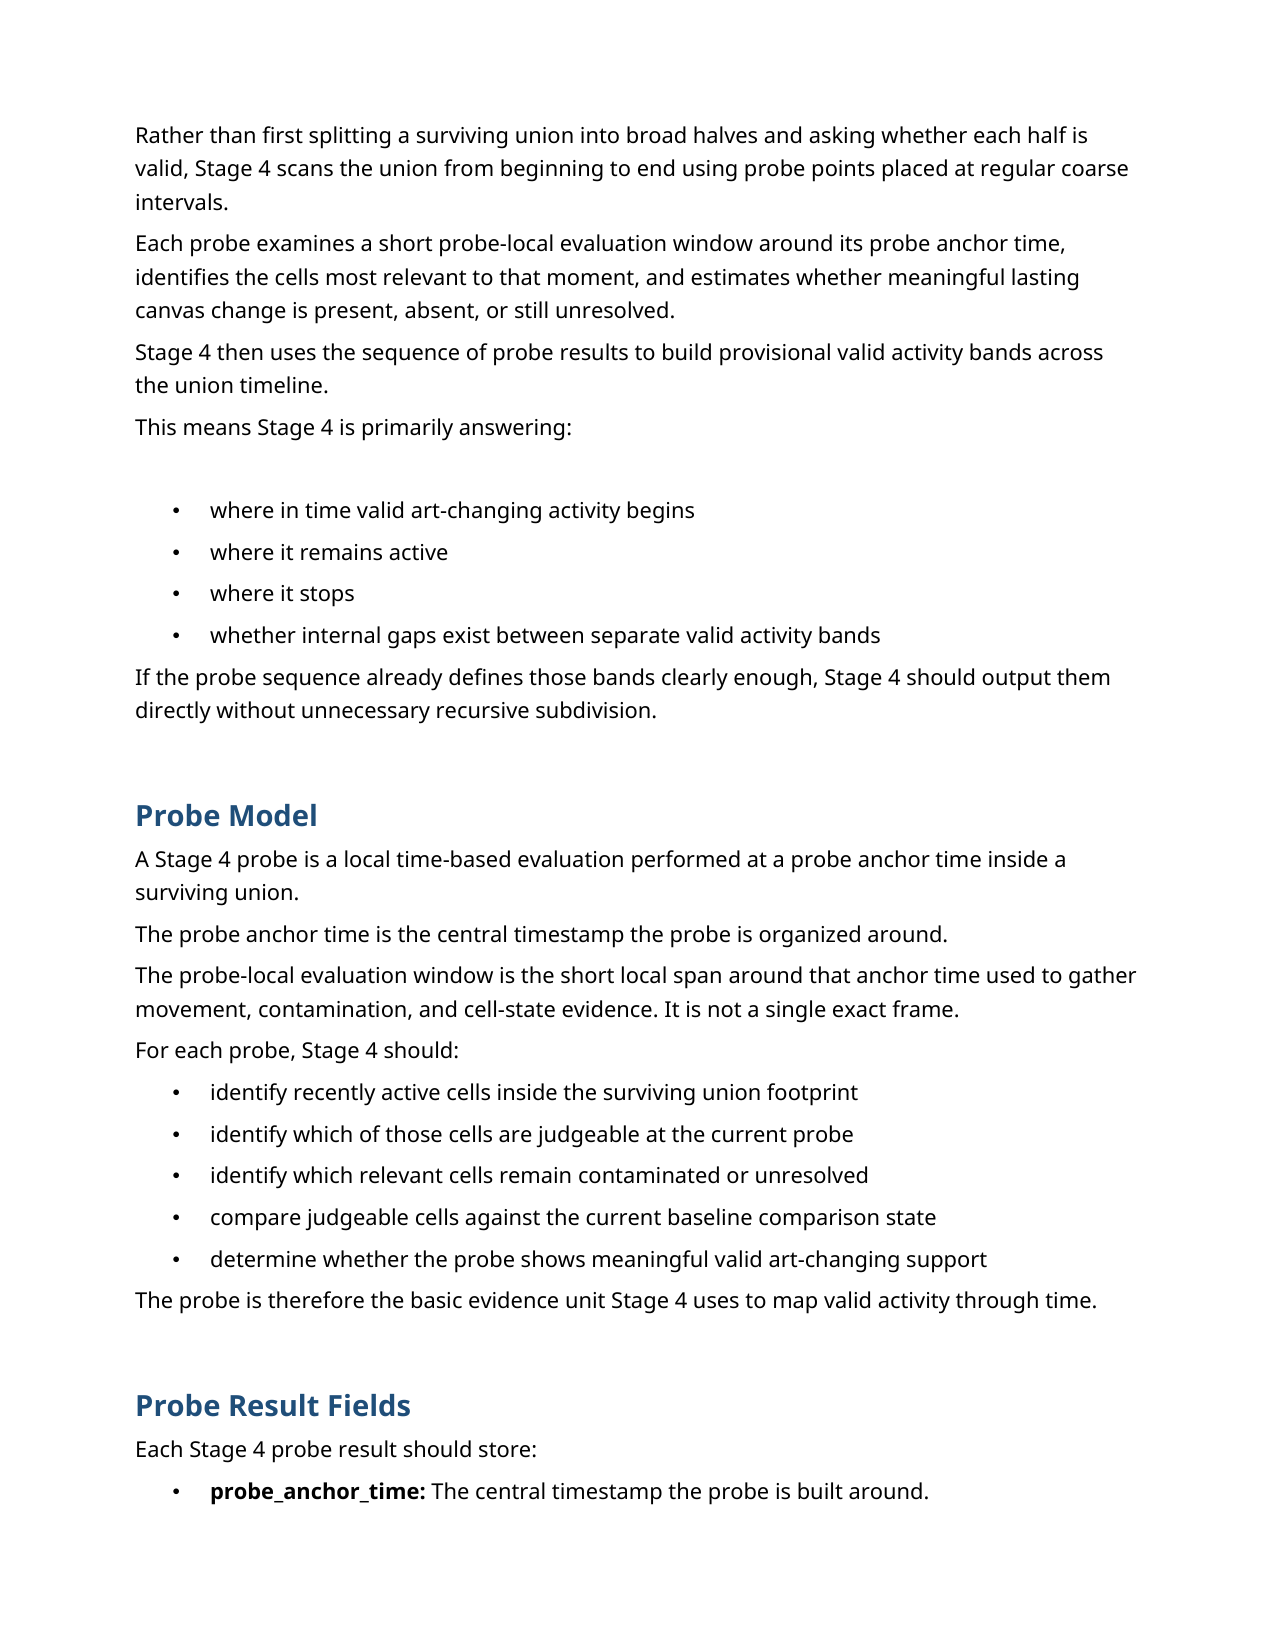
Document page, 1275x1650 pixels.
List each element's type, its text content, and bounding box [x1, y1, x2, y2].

list whether internal gaps exist between separate valid activity bands [172, 620, 1140, 650]
text A Stage 4 probe is a local time-based evaluation performed at a probe anchor time inside a surviving union. [135, 844, 1140, 907]
text If the probe sequence already defines those bands clearly enough, Stage 4 should output them directly without unnecessary recursive subdivision. [135, 662, 1140, 725]
subtitle Probe Result Fields [135, 1385, 1140, 1425]
list where in time valid art-changing activity begins [172, 495, 1140, 525]
list probe_anchor_time: The central timestamp the probe is built around. [172, 1476, 1140, 1506]
subtitle Probe Model [135, 795, 1140, 835]
list compare judgeable cells against the current baseline comparison state [172, 1202, 1140, 1232]
list identify which relevant cells remain contaminated or unresolved [172, 1160, 1140, 1190]
text This means Stage 4 is primarily answering: [135, 412, 1140, 441]
list identify which of those cells are judgeable at the current probe [172, 1119, 1140, 1148]
list determine whether the probe shows meaningful valid art-changing support [172, 1244, 1140, 1273]
text The probe is therefore the basic evidence unit Stage 4 uses to map valid activity through time. [135, 1285, 1140, 1315]
list where it stops [172, 578, 1140, 608]
text The probe anchor time is the central timestamp the probe is organized around. [135, 919, 1140, 948]
text Stage 4 then uses the sequence of probe results to build provisional valid activity bands across the union timeline. [135, 337, 1140, 400]
text The probe-local evaluation window is the short local span around that anchor time used to gather movement, contamination, and cell-state evidence. It is not a single exact frame. [135, 960, 1140, 1023]
list identify recently active cells inside the surviving union footprint [172, 1077, 1140, 1107]
text Each Stage 4 probe result should store: [135, 1434, 1140, 1464]
text Each probe examines a short probe-local evaluation window around its probe anchor time, identifies the cells most relevant to that moment, and estimates whether meaningful lasting canvas change is present, absent, or still unresolved. [135, 228, 1140, 325]
text Rather than first splitting a surviving union into broad halves and asking whether each half is valid, Stage 4 scans the union from beginning to end using probe points placed at regular coarse intervals. [135, 120, 1140, 216]
list where it remains active [172, 537, 1140, 566]
text For each probe, Stage 4 should: [135, 1035, 1140, 1065]
